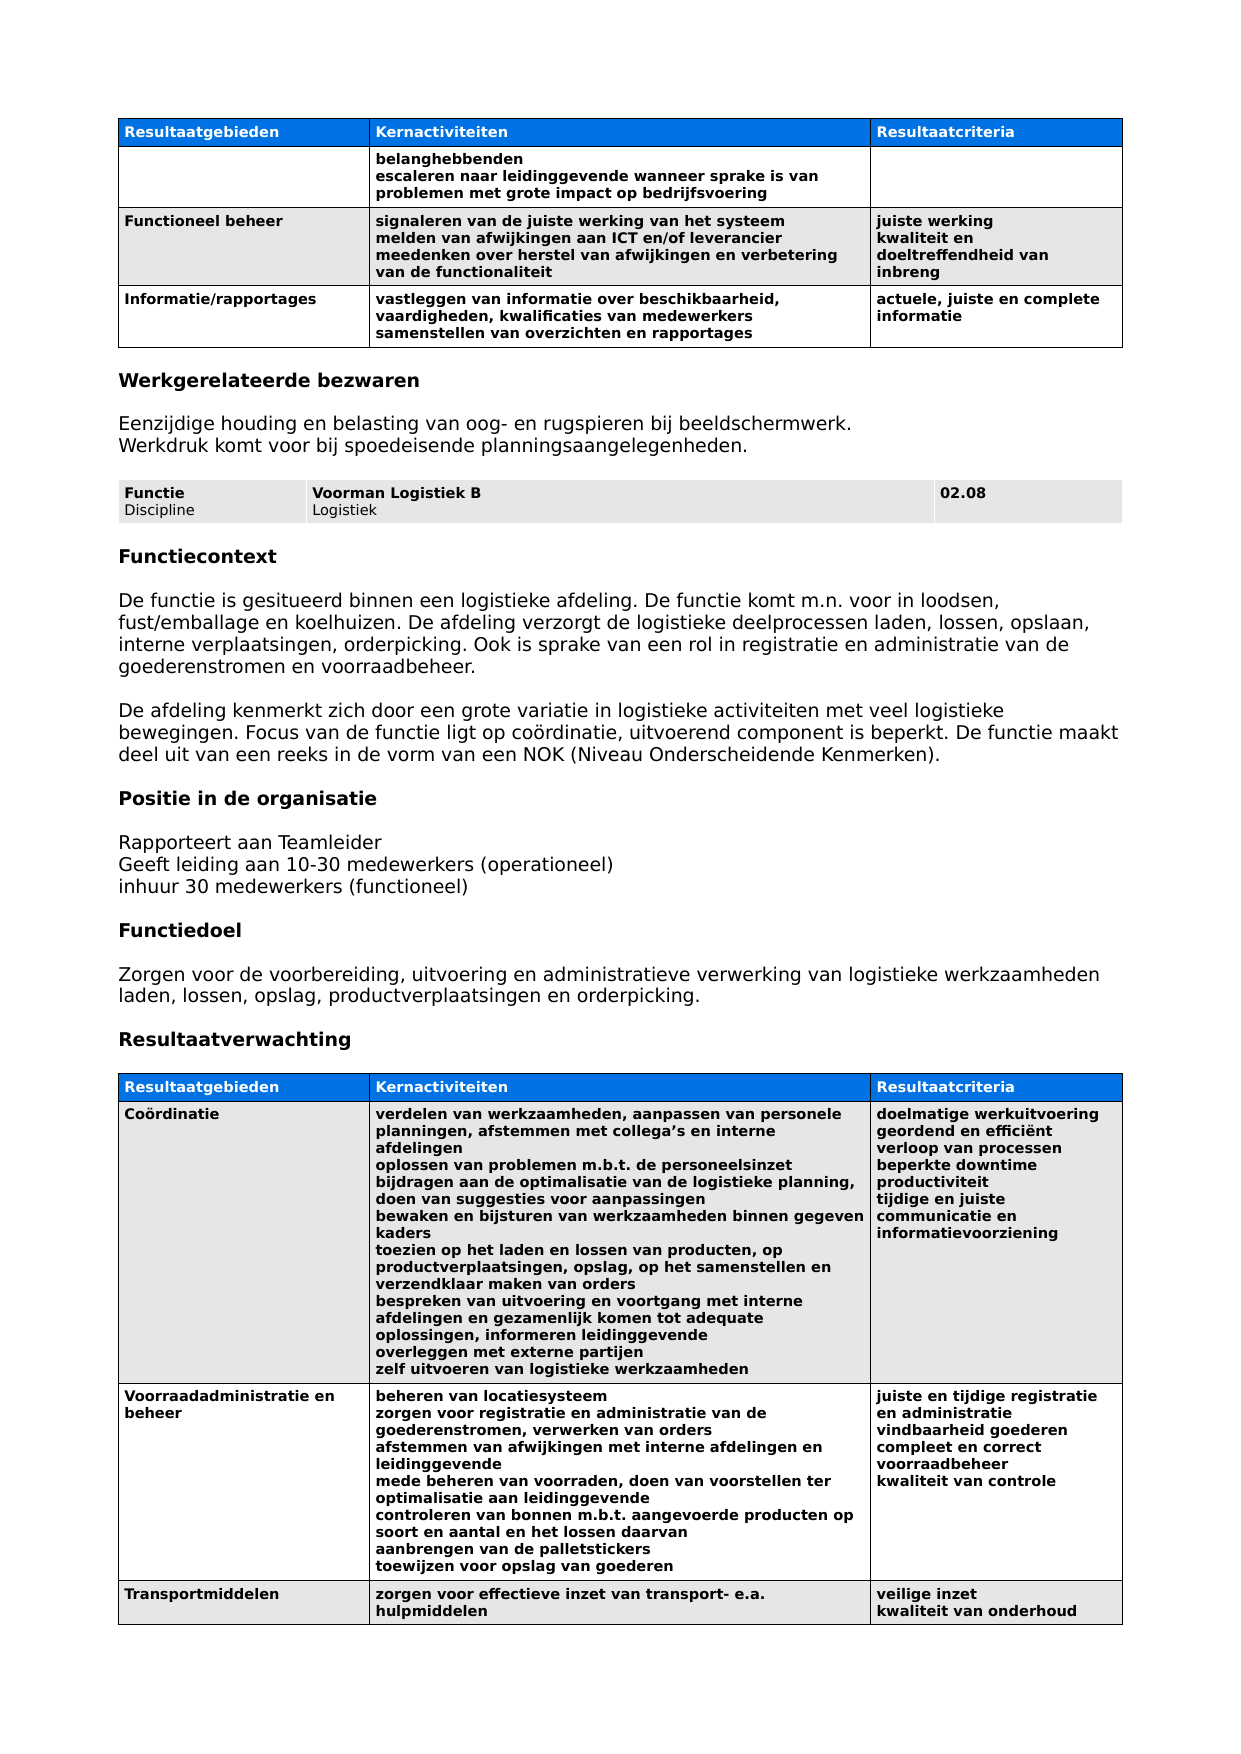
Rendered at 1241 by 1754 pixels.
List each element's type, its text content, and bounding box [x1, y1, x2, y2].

table_header Kernactiviteiten [370, 119, 870, 146]
table_header Functie Discipline [119, 480, 306, 523]
table_header Voorman Logistiek B Logistiek [307, 480, 934, 523]
table_cell veilige inzet kwaliteit van onderhoud [871, 1581, 1122, 1624]
text Geeft leiding aan 10-30 medewerkers (operationeel) [118, 854, 1122, 876]
table_cell zorgen voor effectieve inzet van transport- e.a. hulpmiddelen [370, 1581, 870, 1624]
text inhuur 30 medewerkers (functioneel) [118, 876, 1122, 898]
table_header Resultaatcriteria [871, 1074, 1122, 1101]
text Werkdruk komt voor bij spoedeisende planningsaangelegenheden. [118, 435, 1122, 457]
table_cell actuele, juiste en complete informatie [871, 286, 1122, 347]
subtitle Functiecontext [118, 546, 1122, 568]
text Rapporteert aan Teamleider [118, 832, 1122, 854]
table_header 02.08 [935, 480, 1122, 523]
table_cell signaleren van de juiste werking van het systeem melden van afwijkingen aan ICT en/of leverancier meedenken over herstel van afwijkingen en verbetering van de functionaliteit [370, 208, 870, 285]
table_cell belanghebbenden escaleren naar leidinggevende wanneer sprake is van problemen met grote impact op bedrijfsvoering [370, 147, 870, 207]
table_cell [871, 147, 1122, 207]
subtitle Positie in de organisatie [118, 788, 1122, 810]
table_cell Informatie/rapportages [119, 286, 369, 347]
table_cell doelmatige werkuitvoering geordend en efficiënt verloop van processen beperkte downtime productiviteit tijdige en juiste communicatie en informatievoorziening [871, 1102, 1122, 1383]
table_header Resultaatgebieden [119, 119, 369, 146]
text Zorgen voor de voorbereiding, uitvoering en administratieve verwerking van logistieke werkzaamheden laden, lossen, opslag, productverplaatsingen en orderpicking. [118, 963, 1122, 1007]
table_cell Transportmiddelen [119, 1581, 369, 1624]
table_cell [119, 147, 369, 207]
table_cell juiste en tijdige registratie en administratie vindbaarheid goederen compleet en correct voorraadbeheer kwaliteit van controle [871, 1384, 1122, 1580]
table_cell Voorraadadministratie en beheer [119, 1384, 369, 1580]
table_cell Coördinatie [119, 1102, 369, 1383]
table_header Resultaatgebieden [119, 1074, 369, 1101]
table_header Kernactiviteiten [370, 1074, 870, 1101]
text Eenzijdige houding en belasting van oog- en rugspieren bij beeldschermwerk. [118, 413, 1122, 435]
table_cell verdelen van werkzaamheden, aanpassen van personele planningen, afstemmen met collega’s en interne afdelingen oplossen van problemen m.b.t. de personeelsinzet bijdragen aan de optimalisatie van de logistieke planning, doen van suggesties voor aanpassingen bewaken en bijsturen van werkzaamheden binnen gegeven kaders toezien op het laden en lossen van producten, op productverplaatsingen, opslag, op het samenstellen en verzendklaar maken van orders bespreken van uitvoering en voortgang met interne afdelingen en gezamenlijk komen tot adequate oplossingen, informeren leidinggevende overleggen met externe partijen zelf uitvoeren van logistieke werkzaamheden [370, 1102, 870, 1383]
text De functie is gesitueerd binnen een logistieke afdeling. De functie komt m.n. voor in loodsen, fust/emballage en koelhuizen. De afdeling verzorgt de logistieke deelprocessen laden, lossen, opslaan, interne verplaatsingen, orderpicking. Ook is sprake van een rol in registratie en administratie van de goederenstromen en voorraadbeheer. [118, 590, 1122, 678]
table_cell vastleggen van informatie over beschikbaarheid, vaardigheden, kwalificaties van medewerkers samenstellen van overzichten en rapportages [370, 286, 870, 347]
subtitle Werkgerelateerde bezwaren [118, 369, 1122, 391]
table_cell Functioneel beheer [119, 208, 369, 285]
subtitle Functiedoel [118, 919, 1122, 942]
table_cell juiste werking kwaliteit en doeltreffendheid van inbreng [871, 208, 1122, 285]
text De afdeling kenmerkt zich door een grote variatie in logistieke activiteiten met veel logistieke bewegingen. Focus van de functie ligt op coördinatie, uitvoerend component is beperkt. De functie maakt deel uit van een reeks in de vorm van een NOK (Niveau Onderscheidende Kenmerken). [118, 700, 1122, 766]
table_cell beheren van locatiesysteem zorgen voor registratie en administratie van de goederenstromen, verwerken van orders afstemmen van afwijkingen met interne afdelingen en leidinggevende mede beheren van voorraden, doen van voorstellen ter optimalisatie aan leidinggevende controleren van bonnen m.b.t. aangevoerde producten op soort en aantal en het lossen daarvan aanbrengen van de palletstickers toewijzen voor opslag van goederen [370, 1384, 870, 1580]
table_header Resultaatcriteria [871, 119, 1122, 146]
subtitle Resultaatverwachting [118, 1029, 1122, 1051]
